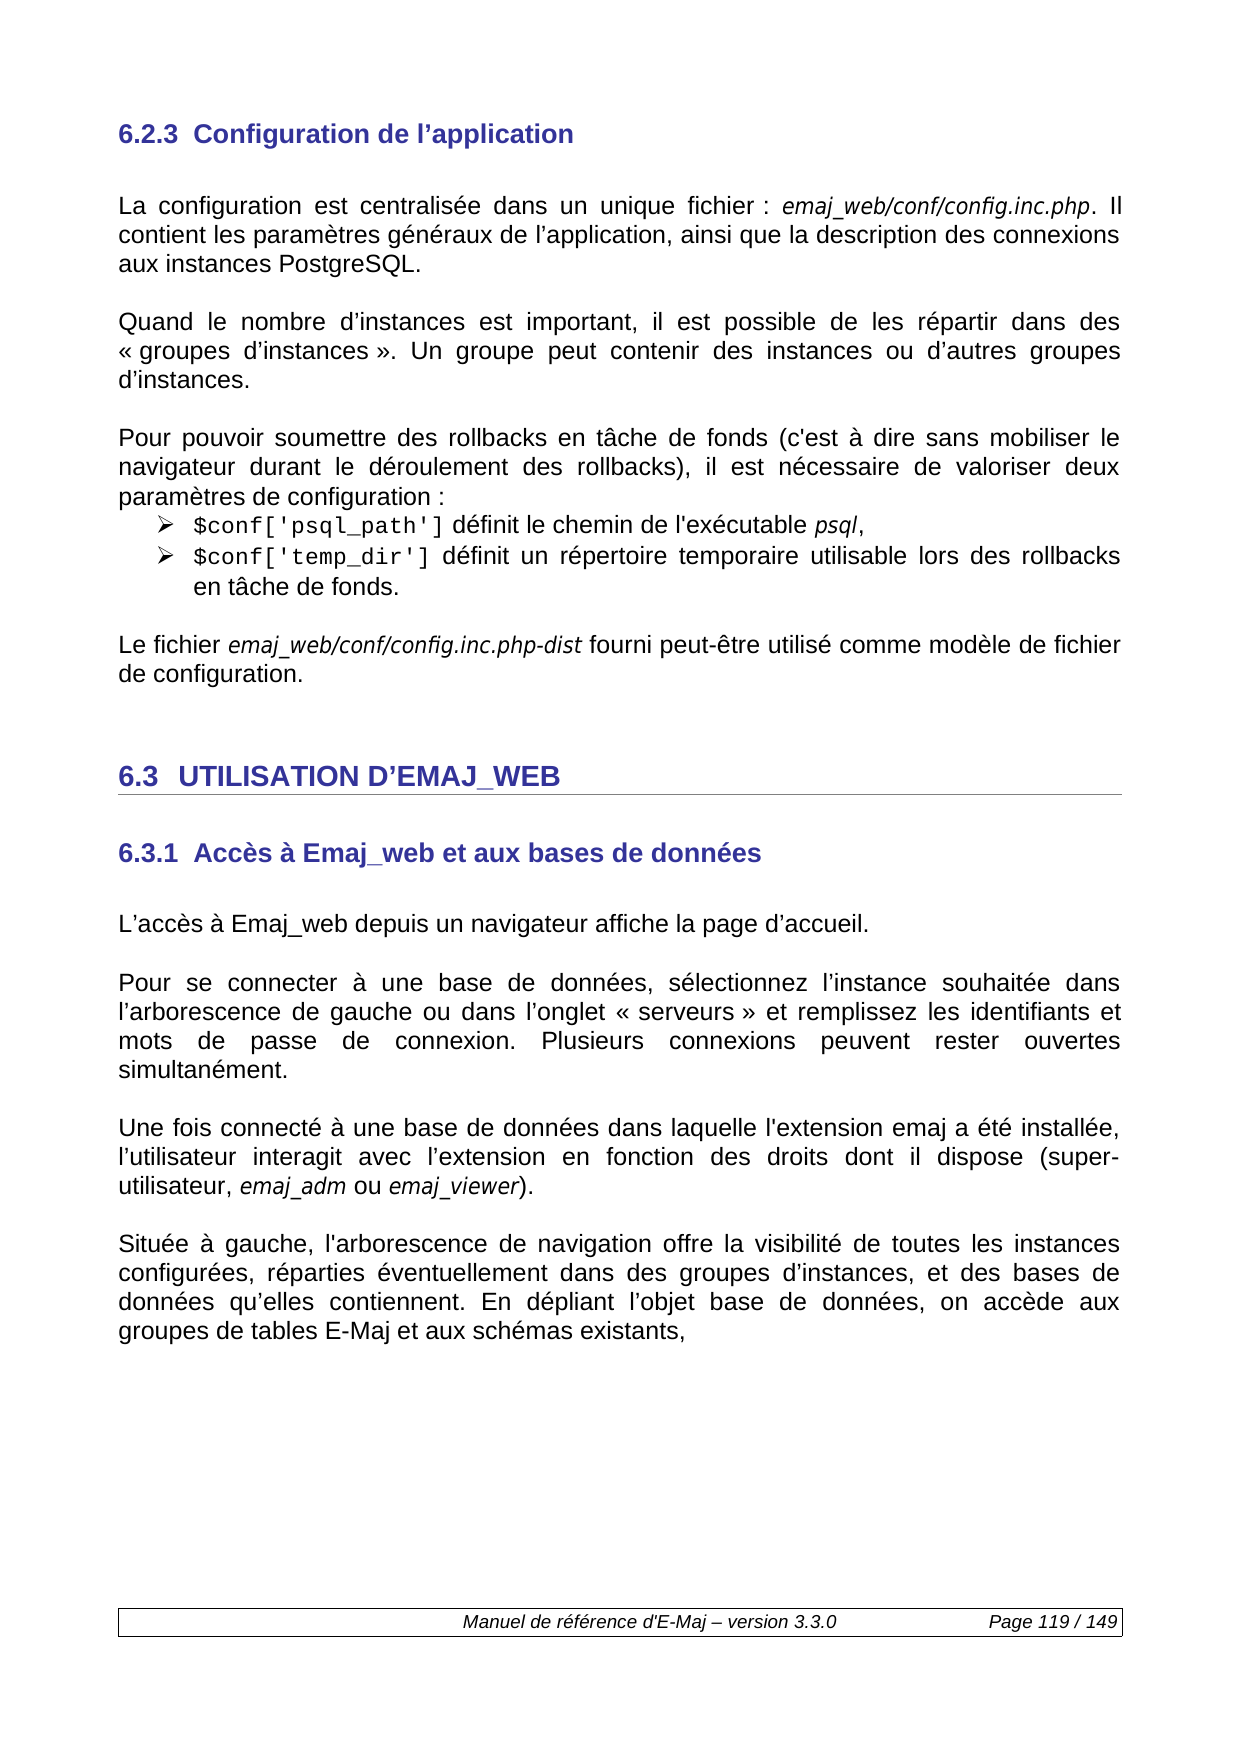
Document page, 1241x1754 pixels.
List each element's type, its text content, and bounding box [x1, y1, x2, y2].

text La configuration est centralisée dans un unique fichier : emaj_web/conf/config.inc.php. Il contient les paramètres généraux de l’application, ainsi que la description des connexions aux instances PostgreSQL. [118, 191, 1122, 278]
text Pour pouvoir soumettre des rollbacks en tâche de fonds (c'est à dire sans mobiliser le navigateur durant le déroulement des rollbacks), il est nécessaire de valoriser deux paramètres de configuration : [118, 423, 1122, 510]
subtitle Utilisation d’Emaj_web [118, 758, 1122, 794]
text Située à gauche, l'arborescence de navigation offre la visibilité de toutes les instances configurées, réparties éventuellement dans des groupes d’instances, et des bases de données qu’elles contiennent. En dépliant l’objet base de données, on accède aux groupes de tables E-Maj et aux schémas existants, [118, 1229, 1122, 1345]
subtitle Accès à Emaj_web et aux bases de données [118, 837, 1122, 868]
text L’accès à Emaj_web depuis un navigateur affiche la page d’accueil. [118, 909, 1122, 938]
list Le fichier emaj_web/conf/config.inc.php-dist fourni peut-être utilisé comme modèle de fichier de configuration. [118, 630, 1122, 688]
text Quand le nombre d’instances est important, il est possible de les répartir dans des « groupes d’instances ». Un groupe peut contenir des instances ou d’autres groupes d’instances. [118, 307, 1122, 394]
text Une fois connecté à une base de données dans laquelle l'extension emaj a été installée, l’utilisateur interagit avec l’extension en fonction des droits dont il dispose (super-utilisateur, emaj_adm ou emaj_viewer). [118, 1113, 1122, 1200]
list $conf['temp_dir'] définit un répertoire temporaire utilisable lors des rollbacks en tâche de fonds. [156, 541, 1122, 601]
text Pour se connecter à une base de données, sélectionnez l’instance souhaitée dans l’arborescence de gauche ou dans l’onglet « serveurs » et remplissez les identifiants et mots de passe de connexion. Plusieurs connexions peuvent rester ouvertes simultanément. [118, 967, 1122, 1084]
list $conf['psql_path'] définit le chemin de l'exécutable psql, [156, 510, 1122, 541]
subtitle Configuration de l’application [118, 118, 1122, 149]
